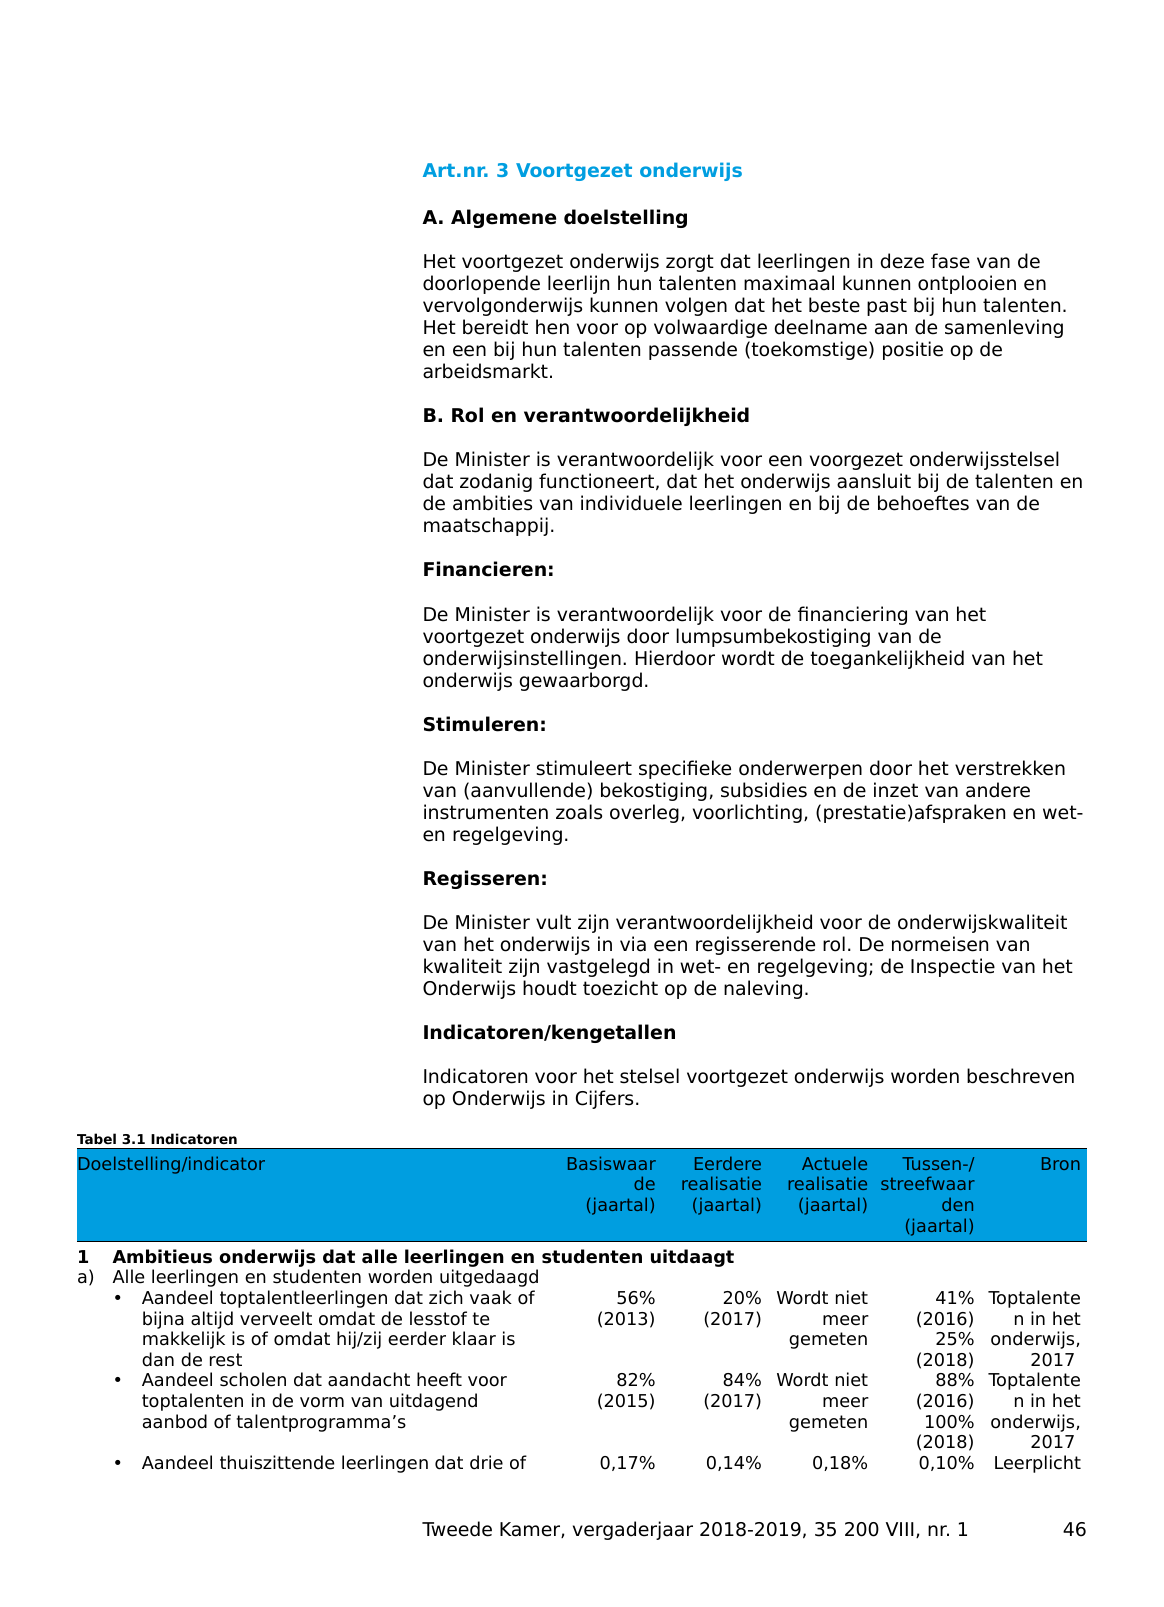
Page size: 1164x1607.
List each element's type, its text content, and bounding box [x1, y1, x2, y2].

table_cell [77, 1370, 106, 1453]
subtitle Art.nr. 3 Voortgezet onderwijs [422, 160, 1087, 182]
table_cell [661, 1267, 768, 1288]
table_cell Aandeel thuiszittende leerlingen dat drie of [136, 1453, 555, 1473]
table_cell Eerdere realisatie (jaartal) [661, 1149, 768, 1241]
table_cell a) [77, 1267, 106, 1288]
table_cell 88% (2016) 100% (2018) [874, 1370, 980, 1453]
table_cell Wordt niet meer gemeten [768, 1370, 874, 1453]
table_cell Alle leerlingen en studenten worden uitgedaagd [106, 1267, 555, 1288]
subtitle B. Rol en verantwoordelijkheid [422, 405, 1087, 427]
text De Minister stimuleert specifieke onderwerpen door het verstrekken van (aanvullende) bekostiging, subsidies en de inzet van andere instrumenten zoals overleg, voorlichting, (prestatie)afspraken en wet- en regelgeving. [422, 758, 1087, 846]
table_cell 0,14% [661, 1453, 768, 1473]
table_cell Actuele realisatie (jaartal) [768, 1149, 874, 1241]
text De Minister is verantwoordelijk voor de financiering van het voortgezet onderwijs door lumpsumbekostiging van de onderwijsinstellingen. Hierdoor wordt de toegankelijkheid van het onderwijs gewaarborgd. [422, 603, 1087, 691]
table_cell [555, 1267, 661, 1288]
table_cell 1 [77, 1242, 106, 1267]
table_cell • [106, 1288, 136, 1370]
text Indicatoren voor het stelsel voortgezet onderwijs worden beschreven op Onderwijs in Cijfers. [422, 1066, 1087, 1110]
table_cell [980, 1267, 1087, 1288]
text De Minister is verantwoordelijk voor een voorgezet onderwijsstelsel dat zodanig functioneert, dat het onderwijs aansluit bij de talenten en de ambities van individuele leerlingen en bij de behoeftes van de maatschappij. [422, 449, 1087, 537]
table_cell • [106, 1453, 136, 1473]
subtitle Regisseren: [422, 868, 1087, 890]
subtitle Financieren: [422, 559, 1087, 581]
table_cell Leerplicht [980, 1453, 1087, 1473]
table_cell 0,17% [555, 1453, 661, 1473]
table_cell Basiswaarde (jaartal) [555, 1149, 661, 1241]
table_cell [77, 1453, 106, 1473]
table_cell [77, 1288, 106, 1370]
table_header Tabel 3.1 Indicatoren [77, 1132, 1087, 1148]
table_cell 56% (2013) [555, 1288, 661, 1370]
table_cell Aandeel toptalentleerlingen dat zich vaak of bijna altijd verveelt omdat de lesstof te makkelijk is of omdat hij/zij eerder klaar is dan de rest [136, 1288, 555, 1370]
subtitle A. Algemene doelstelling [422, 207, 1087, 229]
table_cell Doelstelling/indicator [77, 1149, 555, 1241]
table_cell Bron [980, 1149, 1087, 1241]
table_cell 0,18% [768, 1453, 874, 1473]
text De Minister vult zijn verantwoordelijkheid voor de onderwijskwaliteit van het onderwijs in via een regisserende rol. De normeisen van kwaliteit zijn vastgelegd in wet- en regelgeving; de Inspectie van het Onderwijs houdt toezicht op de naleving. [422, 912, 1087, 1000]
table_cell [874, 1267, 980, 1288]
table_cell Tussen-/streefwaarden (jaartal) [874, 1149, 980, 1241]
table_cell 84% (2017) [661, 1370, 768, 1453]
table_cell 0,10% [874, 1453, 980, 1473]
table_cell Wordt niet meer gemeten [768, 1288, 874, 1370]
subtitle Stimuleren: [422, 714, 1087, 736]
table_cell [768, 1267, 874, 1288]
text Het voortgezet onderwijs zorgt dat leerlingen in deze fase van de doorlopende leerlijn hun talenten maximaal kunnen ontplooien en vervolgonderwijs kunnen volgen dat het beste past bij hun talenten. Het bereidt hen voor op volwaardige deelname aan de samenleving en een bij hun talenten passende (toekomstige) positie op de arbeidsmarkt. [422, 251, 1087, 383]
table_cell Aandeel scholen dat aandacht heeft voor toptalenten in de vorm van uitdagend aanbod of talentprogramma’s [136, 1370, 555, 1453]
table_cell Toptalenten in het onderwijs, 2017 [980, 1370, 1087, 1453]
table_cell Ambitieus onderwijs dat alle leerlingen en studenten uitdaagt [106, 1242, 1087, 1267]
table_cell 41% (2016) 25% (2018) [874, 1288, 980, 1370]
table_cell Toptalenten in het onderwijs, 2017 [980, 1288, 1087, 1370]
table_cell 20% (2017) [661, 1288, 768, 1370]
subtitle Indicatoren/kengetallen [422, 1022, 1087, 1044]
table_cell 82% (2015) [555, 1370, 661, 1453]
table_cell • [106, 1370, 136, 1453]
